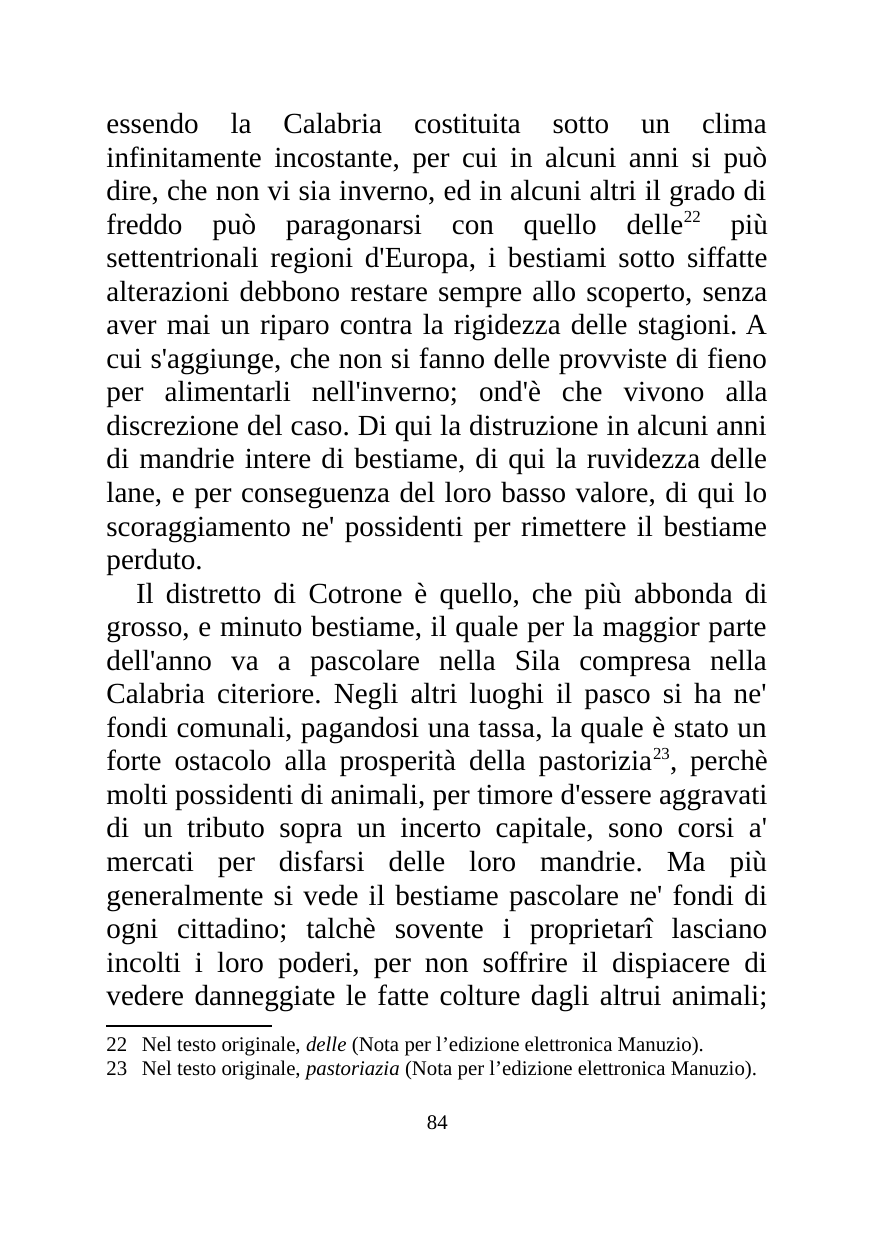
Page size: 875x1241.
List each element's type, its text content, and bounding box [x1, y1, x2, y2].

text Nel testo originale, pastoriazia (Nota per l’edizione elettronica Manuzio). [106, 1056, 768, 1080]
text Il distretto di Cotrone è quello, che più abbonda di grosso, e minuto bestiame, il quale per la maggior parte dell'anno va a pascolare nella Sila compresa nella Calabria citeriore. Negli altri luoghi il pasco si ha ne' fondi comunali, pagandosi una tassa, la quale è stato un forte ostacolo alla prosperità della pastorizia, perchè molti possidenti di animali, per timore d'essere aggravati di un tributo sopra un incerto capitale, sono corsi a' mercati per disfarsi delle loro mandrie. Ma più generalmente si vede il bestiame pascolare ne' fondi di ogni cittadino; talchè sovente i proprietarî lasciano incolti i loro poderi, per non soffrire il dispiacere di vedere danneggiate le fatte colture dagli altrui animali; [106, 576, 768, 1012]
text Nel testo originale, delle (Nota per l’edizione elettronica Manuzio). [106, 1032, 768, 1056]
text essendo la Calabria costituita sotto un clima infinitamente incostante, per cui in alcuni anni si può dire, che non vi sia inverno, ed in alcuni altri il grado di freddo può paragonarsi con quello delle più settentrionali regioni d'Europa, i bestiami sotto siffatte alterazioni debbono restare sempre allo scoperto, senza aver mai un riparo contra la rigidezza delle stagioni. A cui s'aggiunge, che non si fanno delle provviste di fieno per alimentarli nell'inverno; ond'è che vivono alla discrezione del caso. Di qui la distruzione in alcuni anni di mandrie intere di bestiame, di qui la ruvidezza delle lane, e per conseguenza del loro basso valore, di qui lo scoraggiamento ne' possidenti per rimettere il bestiame perduto. [106, 106, 768, 576]
